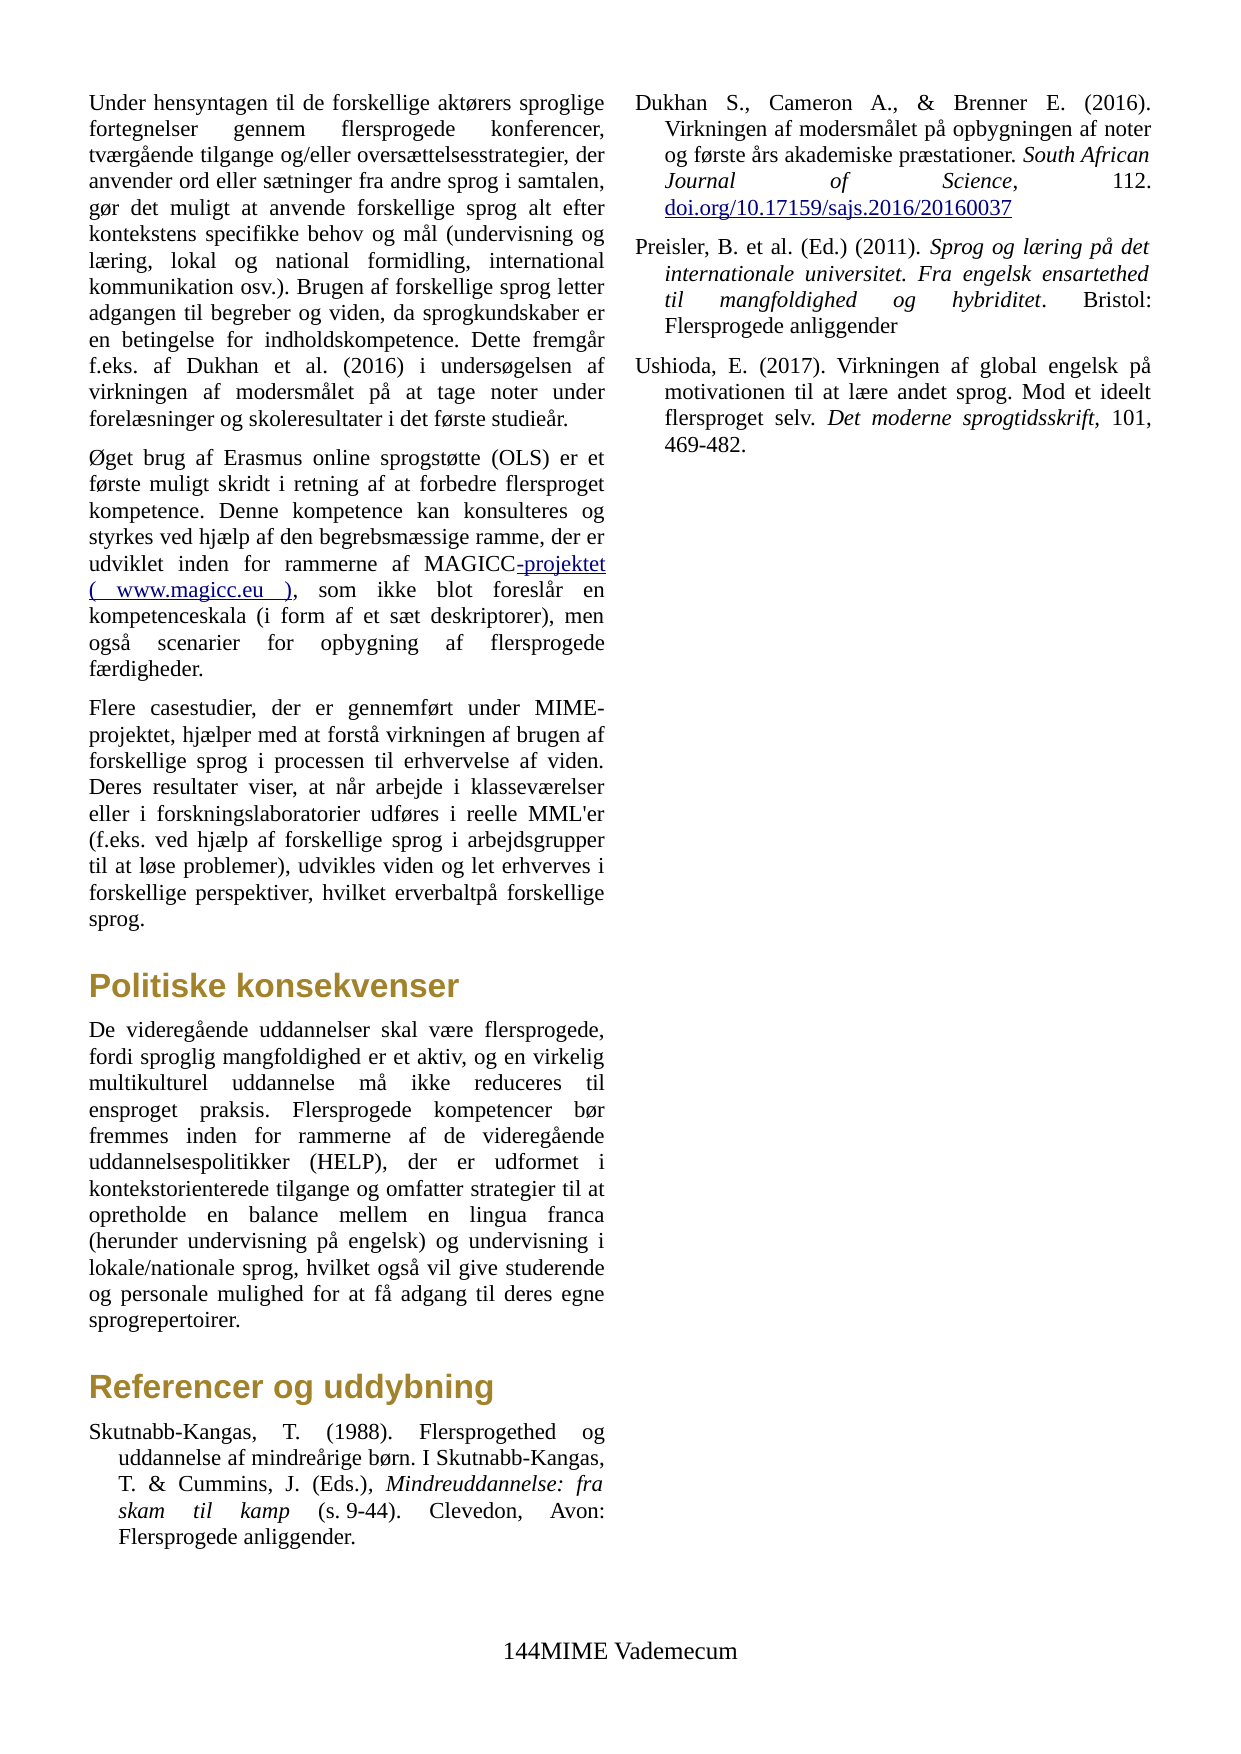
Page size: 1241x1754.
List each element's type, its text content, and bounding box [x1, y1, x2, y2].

text De videregående uddannelser skal være flersprogede, fordi sproglig mangfoldighed er et aktiv, og en virkelig multikulturel uddannelse må ikke reduceres til ensproget praksis. Flersprogede kompetencer bør fremmes inden for rammerne af de videregående uddannelsespolitikker (HELP), der er udformet i kontekstorienterede tilgange og omfatter strategier til at opretholde en balance mellem en lingua franca (herunder undervisning på engelsk) og undervisning i lokale/nationale sprog, hvilket også vil give studerende og personale mulighed for at få adgang til deres egne sprogrepertoirer. [88, 1017, 605, 1333]
text Flere casestudier, der er gennemført under MIME-projektet, hjælper med at forstå virkningen af brugen af forskellige sprog i processen til erhvervelse af viden. Deres resultater viser, at når arbejde i klasseværelser eller i forskningslaboratorier udføres i reelle MML'er (f.eks. ved hjælp af forskellige sprog i arbejdsgrupper til at løse problemer), udvikles viden og let erhverves i forskellige perspektiver, hvilket erverbaltpå forskellige sprog. [88, 694, 605, 932]
text Dukhan S., Cameron A., & Brenner E. (2016). Virkningen af modersmålet på opbygningen af noter og første års akademiske præstationer. South African Journal of Science, 112. doi.org/10.17159/sajs.2016/20160037 [635, 88, 1152, 220]
text Øget brug af Erasmus online sprogstøtte (OLS) er et første muligt skridt i retning af at forbedre flersproget kompetence. Denne kompetence kan konsulteres og styrkes ved hjælp af den begrebsmæssige ramme, der er udviklet inden for rammerne af MAGICC-projektet ( www.magicc.eu ), som ikke blot foreslår en kompetenceskala (i form af et sæt deskriptorer), men også scenarier for opbygning af flersprogede færdigheder. [88, 444, 605, 681]
text Under hensyntagen til de forskellige aktørers sproglige fortegnelser gennem flersprogede konferencer, tværgående tilgange og/eller oversættelsesstrategier, der anvender ord eller sætninger fra andre sprog i samtalen, gør det muligt at anvende forskellige sprog alt efter kontekstens specifikke behov og mål (undervisning og læring, lokal og national formidling, international kommunikation osv.). Brugen af forskellige sprog letter adgangen til begreber og viden, da sprogkundskaber er en betingelse for indholdskompetence. Dette fremgår f.eks. af Dukhan et al. (2016) i undersøgelsen af virkningen af modersmålet på at tage noter under forelæsninger og skoleresultater i det første studieår. [88, 88, 605, 431]
text Ushioda, E. (2017). Virkningen af global engelsk på motivationen til at lære andet sprog. Mod et ideelt flersproget selv. Det moderne sprogtidsskrift, 101, 469-482. [635, 352, 1152, 457]
text Skutnabb-Kangas, T. (1988). Flersprogethed og uddannelse af mindreårige børn. I Skutnabb-Kangas, T. & Cummins, J. (Eds.), Mindreuddannelse: fra skam til kamp (s. 9-44). Clevedon, Avon: Flersprogede anliggender. [88, 1418, 605, 1549]
subtitle Politiske konsekvenser [88, 965, 605, 1004]
text Preisler, B. et al. (Ed.) (2011). Sprog og læring på det internationale universitet. Fra engelsk ensartethed til mangfoldighed og hybriditet. Bristol: Flersprogede anliggender [635, 233, 1152, 339]
subtitle Referencer og uddybning [88, 1367, 605, 1405]
